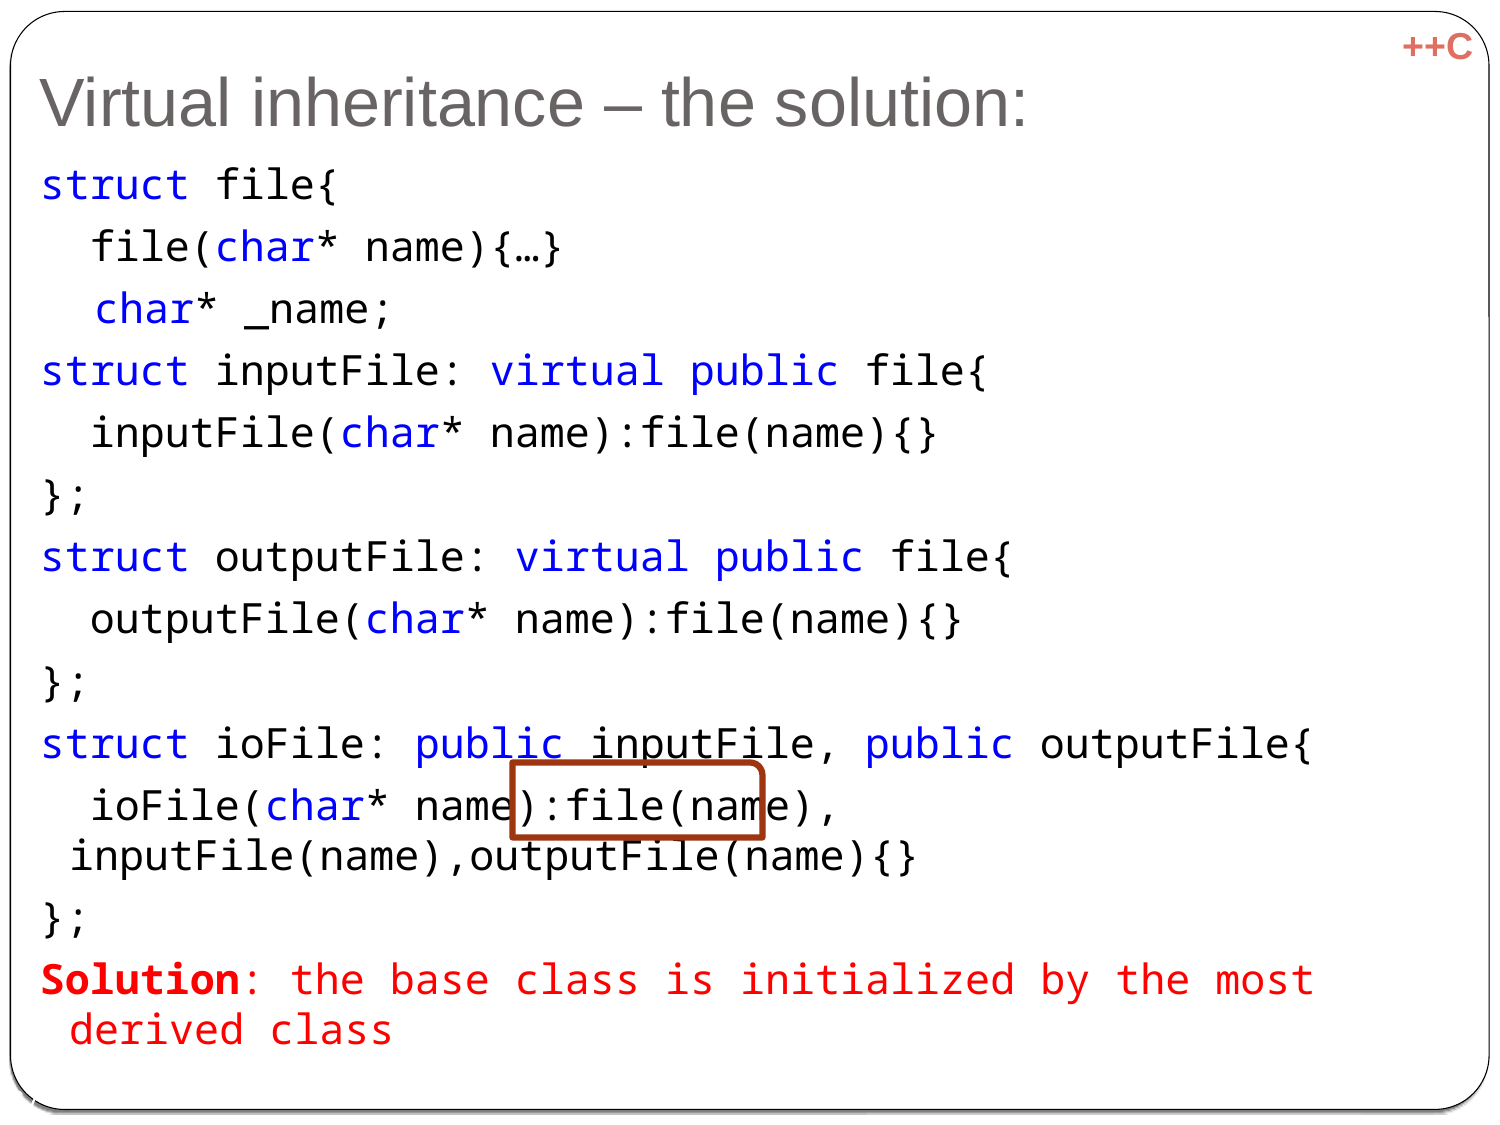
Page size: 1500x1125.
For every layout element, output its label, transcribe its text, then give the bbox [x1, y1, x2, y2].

list struct file{ file(char* name){…} char* _name; struct inputFile: virtual public file{ inputFile(char* name):file(name){} }; struct outputFile: virtual public file{ outputFile(char* name):file(name){} }; struct ioFile: public inputFile, public outputFile{ ioFile(char* name):file(name), inputFile(name),outputFile(name){} }; Solution: the base class is initialized by the most derived class [24, 149, 1500, 1050]
slide_number [0, 1074, 50, 1125]
title Virtual inheritance – the solution: [24, 50, 1425, 149]
